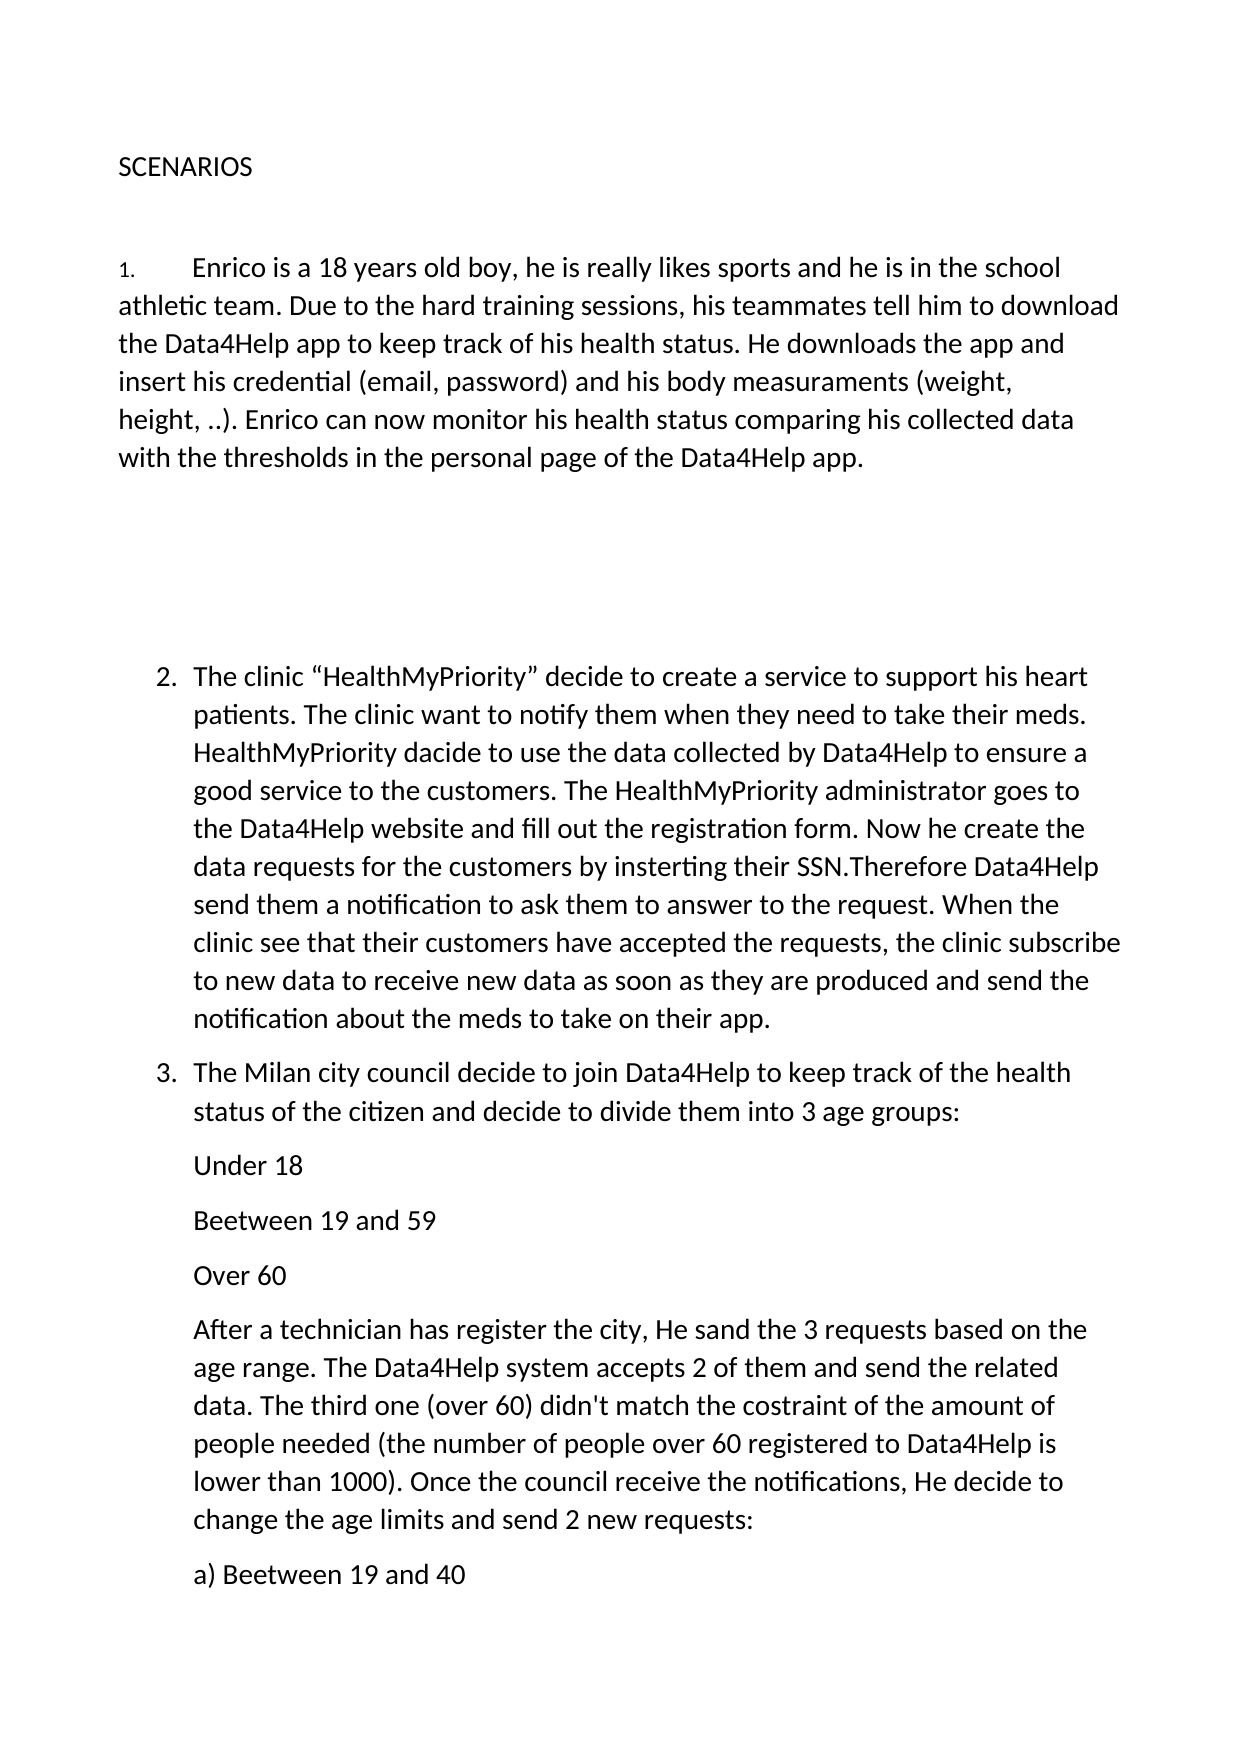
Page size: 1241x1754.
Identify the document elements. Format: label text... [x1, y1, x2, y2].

text Over 60 [193, 1257, 1122, 1292]
text SCENARIOS [118, 148, 1122, 183]
list The clinic “HealthMyPriority” decide to create a service to support his heart patients. The clinic want to notify them when they need to take their meds. HealthMyPriority dacide to use the data collected by Data4Help to ensure a good service to the customers. The HealthMyPriority administrator goes to the Data4Help website and fill out the registration form. Now he create the data requests for the customers by insterting their SSN.Therefore Data4Help send them a notification to ask them to answer to the request. When the clinic see that their customers have accepted the requests, the clinic subscribe to new data to receive new data as soon as they are produced and send the notification about the meds to take on their app. [156, 658, 1122, 1036]
list After a technician has register the city, He sand the 3 requests based on the age range. The Data4Help system accepts 2 of them and send the related data. The third one (over 60) didn't match the costraint of the amount of people needed (the number of people over 60 registered to Data4Help is lower than 1000). Once the council receive the notifications, He decide to change the age limits and send 2 new requests: [156, 1311, 1122, 1537]
text Under 18 [193, 1147, 1122, 1183]
list a) Beetween 19 and 40 [156, 1556, 1122, 1592]
list The Milan city council decide to join Data4Help to keep track of the health status of the citizen and decide to divide them into 3 age groups: [156, 1054, 1122, 1128]
text Beetween 19 and 59 [193, 1202, 1122, 1238]
list Enrico is a 18 years old boy, he is really likes sports and he is in the school athletic team. Due to the hard training sessions, his teammates tell him to download the Data4Help app to keep track of his health status. He downloads the app and insert his credential (email, password) and his body measuraments (weight, height, ..). Enrico can now monitor his health status comparing his collected data with the thresholds in the personal page of the Data4Help app. [118, 249, 1122, 474]
